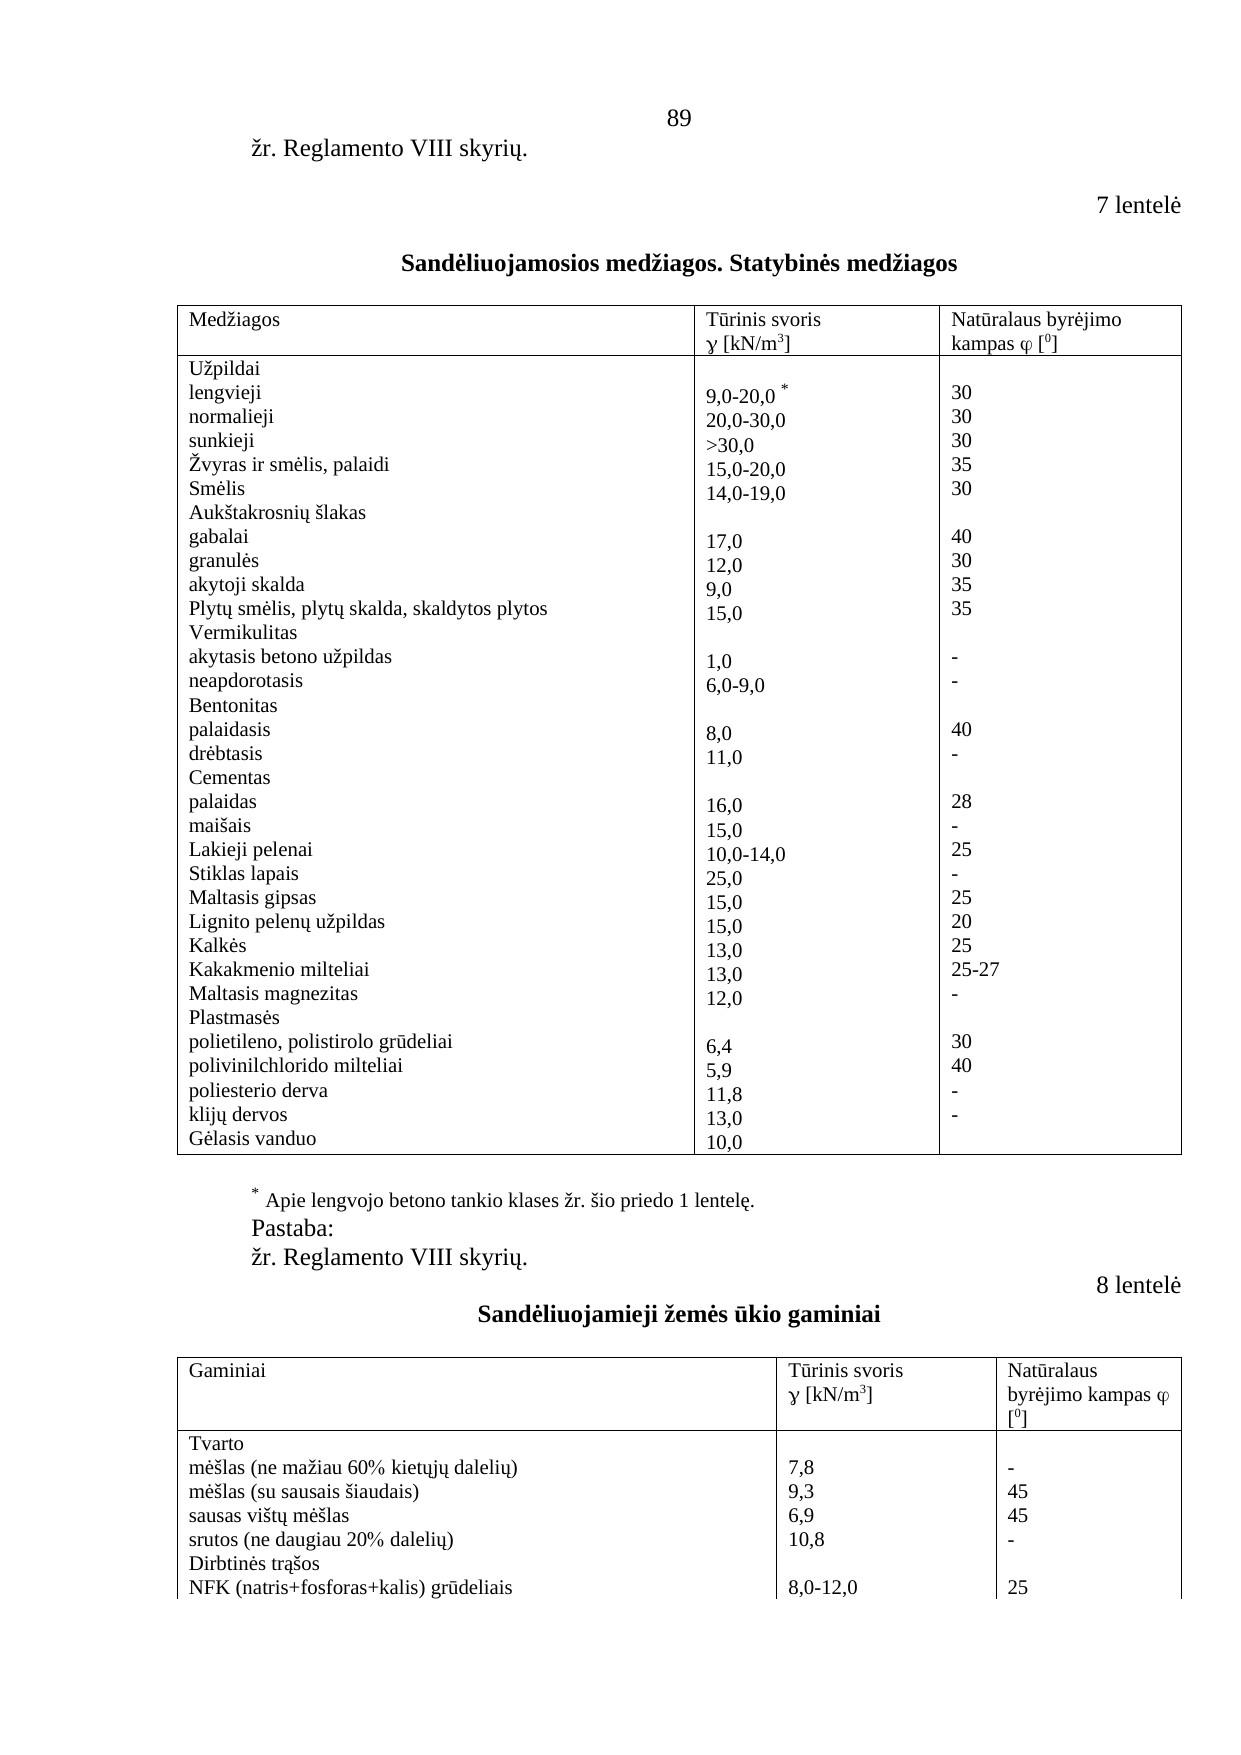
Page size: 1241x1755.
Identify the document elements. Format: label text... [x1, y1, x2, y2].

table_header Gaminiai [178, 1358, 776, 1430]
table_cell Dirbtinės trąšos NFK (natris+fosforas+kalis) grūdeliais [178, 1551, 776, 1599]
text žr. Reglamento VIII skyrių. [177, 1242, 1181, 1270]
table_cell Tvarto mėšlas (ne mažiau 60% kietųjų dalelių) mėšlas (su sausais šiaudais) sausas vištų mėšlas srutos (ne daugiau 20% dalelių) [178, 1431, 776, 1551]
text 7 lentelė [177, 190, 1181, 219]
table_header Natūralaus byrėjimo kampas j [0] [997, 1358, 1181, 1430]
text * Apie lengvojo betono tankio klases žr. šio priedo 1 lentelę. [177, 1184, 1181, 1213]
table_cell 8,0-12,0 [777, 1551, 996, 1599]
table_cell 7,8 9,3 6,9 10,8 [777, 1431, 996, 1551]
text 8 lentelė [177, 1270, 1181, 1299]
table_cell Užpildai lengvieji normalieji sunkieji Žvyras ir smėlis, palaidi Smėlis Aukštakrosnių šlakas gabalai granulės akytoji skalda Plytų smėlis, plytų skalda, skaldytos plytos Vermikulitas akytasis betono užpildas neapdorotasis Bentonitas palaidasis drėbtasis Cementas palaidas maišais Lakieji pelenai Stiklas lapais Maltasis gipsas Lignito pelenų užpildas Kalkės Kakakmenio milteliai Maltasis magnezitas Plastmasės polietileno, polistirolo grūdeliai polivinilchlorido milteliai poliesterio derva klijų dervos Gėlasis vanduo [178, 356, 694, 1154]
table_cell 30 30 30 35 30 40 30 35 35 - - 40 - 28 - 25 - 25 20 25 25-27 - 30 40 - - [940, 356, 1181, 1154]
text Pastaba: [177, 1213, 1181, 1242]
table_cell 9,0-20,0 * 20,0-30,0 >30,0 15,0-20,0 14,0-19,0 17,0 12,0 9,0 15,0 1,0 6,0-9,0 8,0 11,0 16,0 15,0 10,0-14,0 25,0 15,0 15,0 13,0 13,0 12,0 6,4 5,9 11,8 13,0 10,0 [695, 356, 939, 1154]
table_header Natūralaus byrėjimo kampas j [0] [940, 306, 1181, 354]
table_header Tūrinis svoris g [kN/m3] [695, 306, 939, 354]
table_cell - 45 45 - [997, 1431, 1181, 1551]
text Sandėliuojamieji žemės ūkio gaminiai [177, 1299, 1181, 1328]
table_header Medžiagos [178, 306, 694, 354]
text žr. Reglamento VIII skyrių. [177, 133, 1181, 162]
table_cell 25 [997, 1551, 1181, 1599]
text Sandėliuojamosios medžiagos. Statybinės medžiagos [177, 248, 1181, 277]
table_header Tūrinis svoris g [kN/m3] [777, 1358, 996, 1430]
